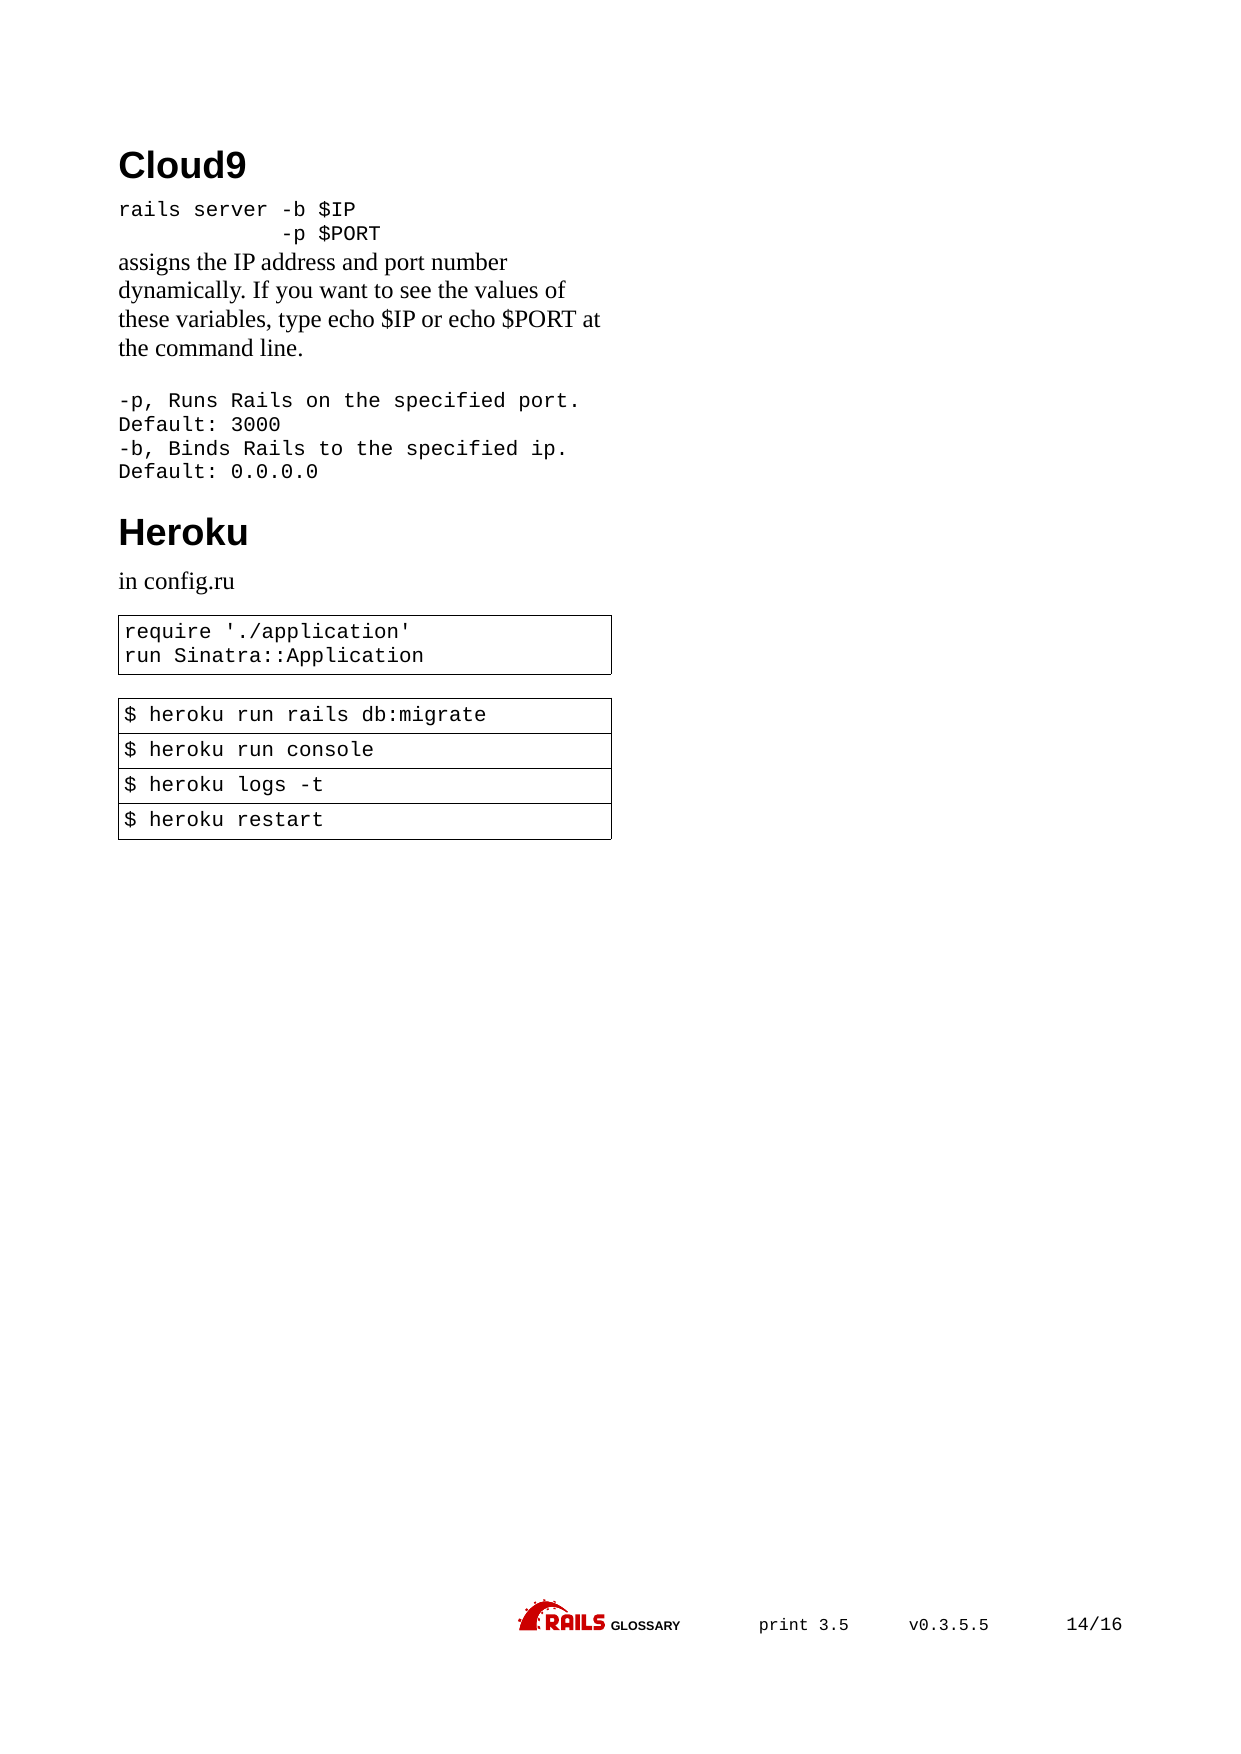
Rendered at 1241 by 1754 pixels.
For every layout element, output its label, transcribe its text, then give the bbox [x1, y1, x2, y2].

text in config.ru [118, 566, 611, 595]
text assigns the IP address and port number dynamically. If you want to see the values of these variables, type echo $IP or echo $PORT at the command line. [118, 247, 611, 362]
table_cell $ heroku restart [119, 804, 611, 838]
subtitle Heroku [118, 510, 611, 553]
table_cell $ heroku logs -t [119, 769, 611, 803]
table_header require './application' run Sinatra::Application [119, 616, 611, 674]
subtitle Cloud9 [118, 143, 611, 187]
text -p $PORT [118, 223, 611, 247]
table_header $ heroku run rails db:migrate [119, 699, 611, 733]
table_cell $ heroku run console [119, 734, 611, 768]
text -p, Runs Rails on the specified port. Default: 3000 -b, Binds Rails to the specified ip. Default: 0.0.0.0 [118, 390, 611, 485]
text rails server -b $IP [118, 199, 611, 223]
